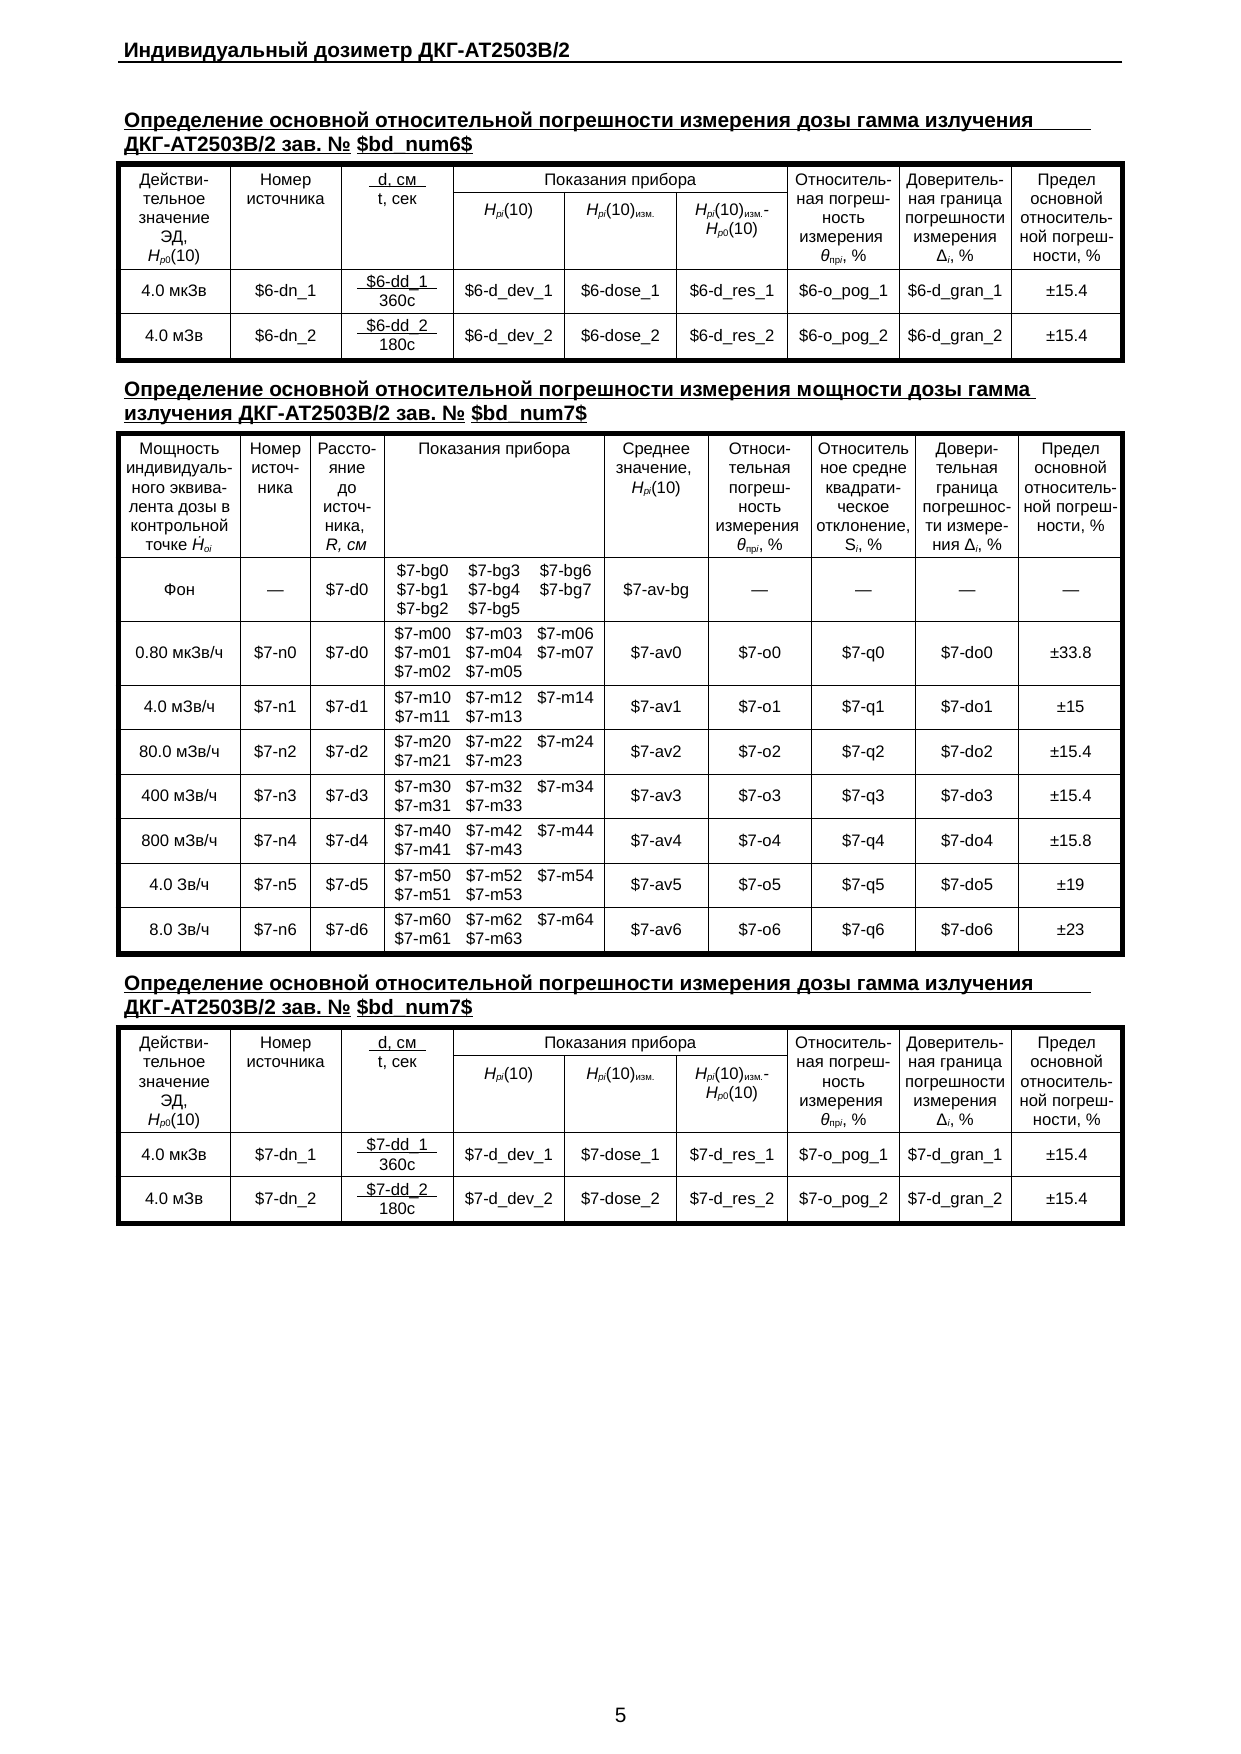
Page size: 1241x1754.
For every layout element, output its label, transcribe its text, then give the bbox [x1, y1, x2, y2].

table_cell $7-dose_2 [565, 1177, 676, 1221]
table_cell Относитель-ная погреш-ность измерения θпрi, % [788, 1030, 899, 1132]
table_cell $6-d_gran_2 [900, 314, 1011, 357]
table_cell $7-d0 [311, 622, 384, 684]
table_cell Показания прибора [454, 1030, 787, 1055]
table_cell 80.0 мЗв/ч [121, 730, 240, 773]
table_cell $7-av4 [605, 819, 708, 862]
table_cell 8.0 Зв/ч [121, 908, 240, 951]
table_cell Относитель-ная погреш-ность измерения θпрi, % [788, 167, 899, 268]
table_cell $7-d3 [311, 775, 384, 818]
table_cell $7-do2 [916, 730, 1018, 773]
table_cell $7-n3 [241, 775, 310, 818]
table_cell $7-dose_1 [565, 1133, 676, 1176]
table_cell $7-av3 [605, 775, 708, 818]
table_cell $7-q2 [812, 730, 915, 773]
table_cell Доверитель-ная граница погрешности измерения Δi, % [900, 1030, 1011, 1132]
table_cell ±23 [1019, 908, 1120, 951]
table_cell Hpi(10)изм.-Hp0(10) [677, 193, 787, 268]
table_cell $7-av6 [605, 908, 708, 951]
table_cell $7-av5 [605, 864, 708, 907]
table_cell $7-o_pog_2 [788, 1177, 899, 1221]
table_cell $7-n1 [241, 686, 310, 729]
table_cell 4.0 мЗв/ч [121, 686, 240, 729]
table_cell $7-dn_2 [231, 1177, 341, 1221]
table_cell $7-q3 [812, 775, 915, 818]
table_cell $6-dose_1 [565, 270, 676, 313]
table_cell $7-q4 [812, 819, 915, 862]
table_cell $7-o3 [709, 775, 811, 818]
table_cell $7-o1 [709, 686, 811, 729]
table_cell Предел основной относитель-ной погреш-ности, % [1012, 167, 1120, 268]
table_cell $7-d6 [311, 908, 384, 951]
table_cell $7-n6 [241, 908, 310, 951]
table_cell $7-q0 [812, 622, 915, 684]
table_cell $7-o5 [709, 864, 811, 907]
table_cell $7-dd_2 180c [342, 1177, 453, 1221]
table_cell $6-dn_2 [231, 314, 341, 357]
table_cell ±33.8 [1019, 622, 1120, 684]
table_cell Предел основной относитель-ной погреш-ности, % [1019, 436, 1120, 557]
table_cell — [709, 558, 811, 621]
table_cell ±19 [1019, 864, 1120, 907]
table_cell $7-o4 [709, 819, 811, 862]
table_cell Действи-тельное значение ЭД, Hp0(10) [121, 1030, 230, 1132]
table_cell $7-do6 [916, 908, 1018, 951]
table_cell $7-d0 [311, 558, 384, 621]
table_cell $7-n0 [241, 622, 310, 684]
table_cell $7-d4 [311, 819, 384, 862]
table_cell $7-do3 [916, 775, 1018, 818]
table_cell $6-d_res_2 [677, 314, 787, 357]
table_cell $7-o_pog_1 [788, 1133, 899, 1176]
table_cell $7-m20 $7-m21 $7-m22 $7-m23 $7-m24 [385, 730, 604, 773]
table_cell $7-m50 $7-m51 $7-m52 $7-m53 $7-m54 [385, 864, 604, 907]
table_cell $7-do1 [916, 686, 1018, 729]
table_cell Показания прибора [385, 436, 604, 557]
table_cell 4.0 мЗв [121, 1177, 230, 1221]
table_cell $6-d_dev_1 [454, 270, 564, 313]
table_cell $7-do0 [916, 622, 1018, 684]
table_cell $7-m10 $7-m11 $7-m12 $7-m13 $7-m14 [385, 686, 604, 729]
table_cell $6-d_gran_1 [900, 270, 1011, 313]
table_cell ±15.4 [1012, 270, 1120, 313]
table_cell d, см t, сек [342, 1030, 453, 1132]
table_cell — [1019, 558, 1120, 621]
table_cell $7-av-bg [605, 558, 708, 621]
table_cell $6-dn_1 [231, 270, 341, 313]
table_cell $7-d_dev_1 [454, 1133, 564, 1176]
table_cell 4.0 мкЗв [121, 1133, 230, 1176]
table_header Определение основной относительной погрешности измерения мощности дозы гамма излучения ДКГ-АТ2503B/2 зав. № $bd_num7$ [118, 363, 1122, 431]
table_cell Рассто-яние до источ-ника, R, см [311, 436, 384, 557]
table_cell $7-d2 [311, 730, 384, 773]
table_cell Довери-тельная граница погрешнос-ти измере-ния Δi, % [916, 436, 1018, 557]
table_cell Относительное средне квадрати-ческое отклонение, Si, % [812, 436, 915, 557]
table_cell Hpi(10)изм.-Hp0(10) [677, 1056, 787, 1132]
table_cell $7-q5 [812, 864, 915, 907]
table_cell 400 мЗв/ч [121, 775, 240, 818]
table_cell 0.80 мкЗв/ч [121, 622, 240, 684]
table_cell $7-d_gran_1 [900, 1133, 1011, 1176]
table_cell ±15.4 [1019, 775, 1120, 818]
table_cell $7-q1 [812, 686, 915, 729]
table_cell $7-dn_1 [231, 1133, 341, 1176]
table_cell Доверитель-ная граница погрешности измерения Δi, % [900, 167, 1011, 268]
table_cell Показания прибора [454, 167, 787, 192]
table_cell $6-dose_2 [565, 314, 676, 357]
table_cell 800 мЗв/ч [121, 819, 240, 862]
table_cell Среднее значение, Hpi(10) [605, 436, 708, 557]
table_cell $7-n4 [241, 819, 310, 862]
table_cell $7-m30 $7-m31 $7-m32 $7-m33 $7-m34 [385, 775, 604, 818]
table_cell ±15.4 [1012, 1177, 1120, 1221]
table_cell Номер источ-ника [241, 436, 310, 557]
table_cell $6-dd_1 360c [342, 270, 453, 313]
table_cell — [812, 558, 915, 621]
table_cell $6-d_dev_2 [454, 314, 564, 357]
table_cell ±15.8 [1019, 819, 1120, 862]
table_cell d, см t, сек [342, 167, 453, 268]
table_cell Hpi(10)изм. [565, 1056, 676, 1132]
table_cell $7-d_res_2 [677, 1177, 787, 1221]
table_cell $7-n2 [241, 730, 310, 773]
table_cell Мощность индивидуаль-ного эквива-лента дозы в контрольной точке Ḣoi [121, 436, 240, 557]
table_cell $7-do4 [916, 819, 1018, 862]
table_cell 4.0 мЗв [121, 314, 230, 357]
table_cell Действи-тельное значение ЭД, Hp0(10) [121, 167, 230, 268]
table_cell Относи-тельная погреш-ность измерения θпрi, % [709, 436, 811, 557]
table_cell $7-av0 [605, 622, 708, 684]
table_cell — [916, 558, 1018, 621]
table_cell $7-o6 [709, 908, 811, 951]
table_cell $7-bg0 $7-bg1 $7-bg2 $7-bg3 $7-bg4 $7-bg5 $7-bg6 $7-bg7 [385, 558, 604, 621]
table_cell — [241, 558, 310, 621]
table_cell $7-m00 $7-m01 $7-m02 $7-m03 $7-m04 $7-m05 $7-m06 $7-m07 [385, 622, 604, 684]
table_cell $7-d_dev_2 [454, 1177, 564, 1221]
table_cell $7-d_res_1 [677, 1133, 787, 1176]
table_cell Hpi(10) [454, 193, 564, 268]
table_cell $6-o_pog_1 [788, 270, 899, 313]
table_cell $7-d_gran_2 [900, 1177, 1011, 1221]
table_cell $7-q6 [812, 908, 915, 951]
table_cell Hpi(10)изм. [565, 193, 676, 268]
table_cell $7-m40 $7-m41 $7-m42 $7-m43 $7-m44 [385, 819, 604, 862]
table_cell $7-o2 [709, 730, 811, 773]
table_cell $7-av2 [605, 730, 708, 773]
table_cell ±15.4 [1019, 730, 1120, 773]
table_header Определение основной относительной погрешности измерения дозы гамма излучения ДКГ-АТ2503B/2 зав. № $bd_num6$ [118, 93, 1122, 161]
table_cell $7-m60 $7-m61 $7-m62 $7-m63 $7-m64 [385, 908, 604, 951]
table_cell 4.0 мкЗв [121, 270, 230, 313]
table_cell $7-o0 [709, 622, 811, 684]
table_cell Номер источника [231, 167, 341, 268]
table_cell $7-d1 [311, 686, 384, 729]
table_cell $6-d_res_1 [677, 270, 787, 313]
table_cell 4.0 Зв/ч [121, 864, 240, 907]
table_cell ±15.4 [1012, 314, 1120, 357]
table_cell $6-dd_2 180c [342, 314, 453, 357]
table_cell ±15.4 [1012, 1133, 1120, 1176]
table_cell Номер источника [231, 1030, 341, 1132]
table_cell Предел основной относитель-ной погреш-ности, % [1012, 1030, 1120, 1132]
table_cell $7-d5 [311, 864, 384, 907]
table_cell ±15 [1019, 686, 1120, 729]
table_cell $7-av1 [605, 686, 708, 729]
table_cell Hpi(10) [454, 1056, 564, 1132]
table_header Определение основной относительной погрешности измерения дозы гамма излучения ДКГ-АТ2503B/2 зав. № $bd_num7$ [118, 957, 1122, 1025]
table_cell $7-do5 [916, 864, 1018, 907]
table_cell $6-o_pog_2 [788, 314, 899, 357]
table_cell $7-n5 [241, 864, 310, 907]
table_cell Фон [121, 558, 240, 621]
table_cell $7-dd_1 360c [342, 1133, 453, 1176]
